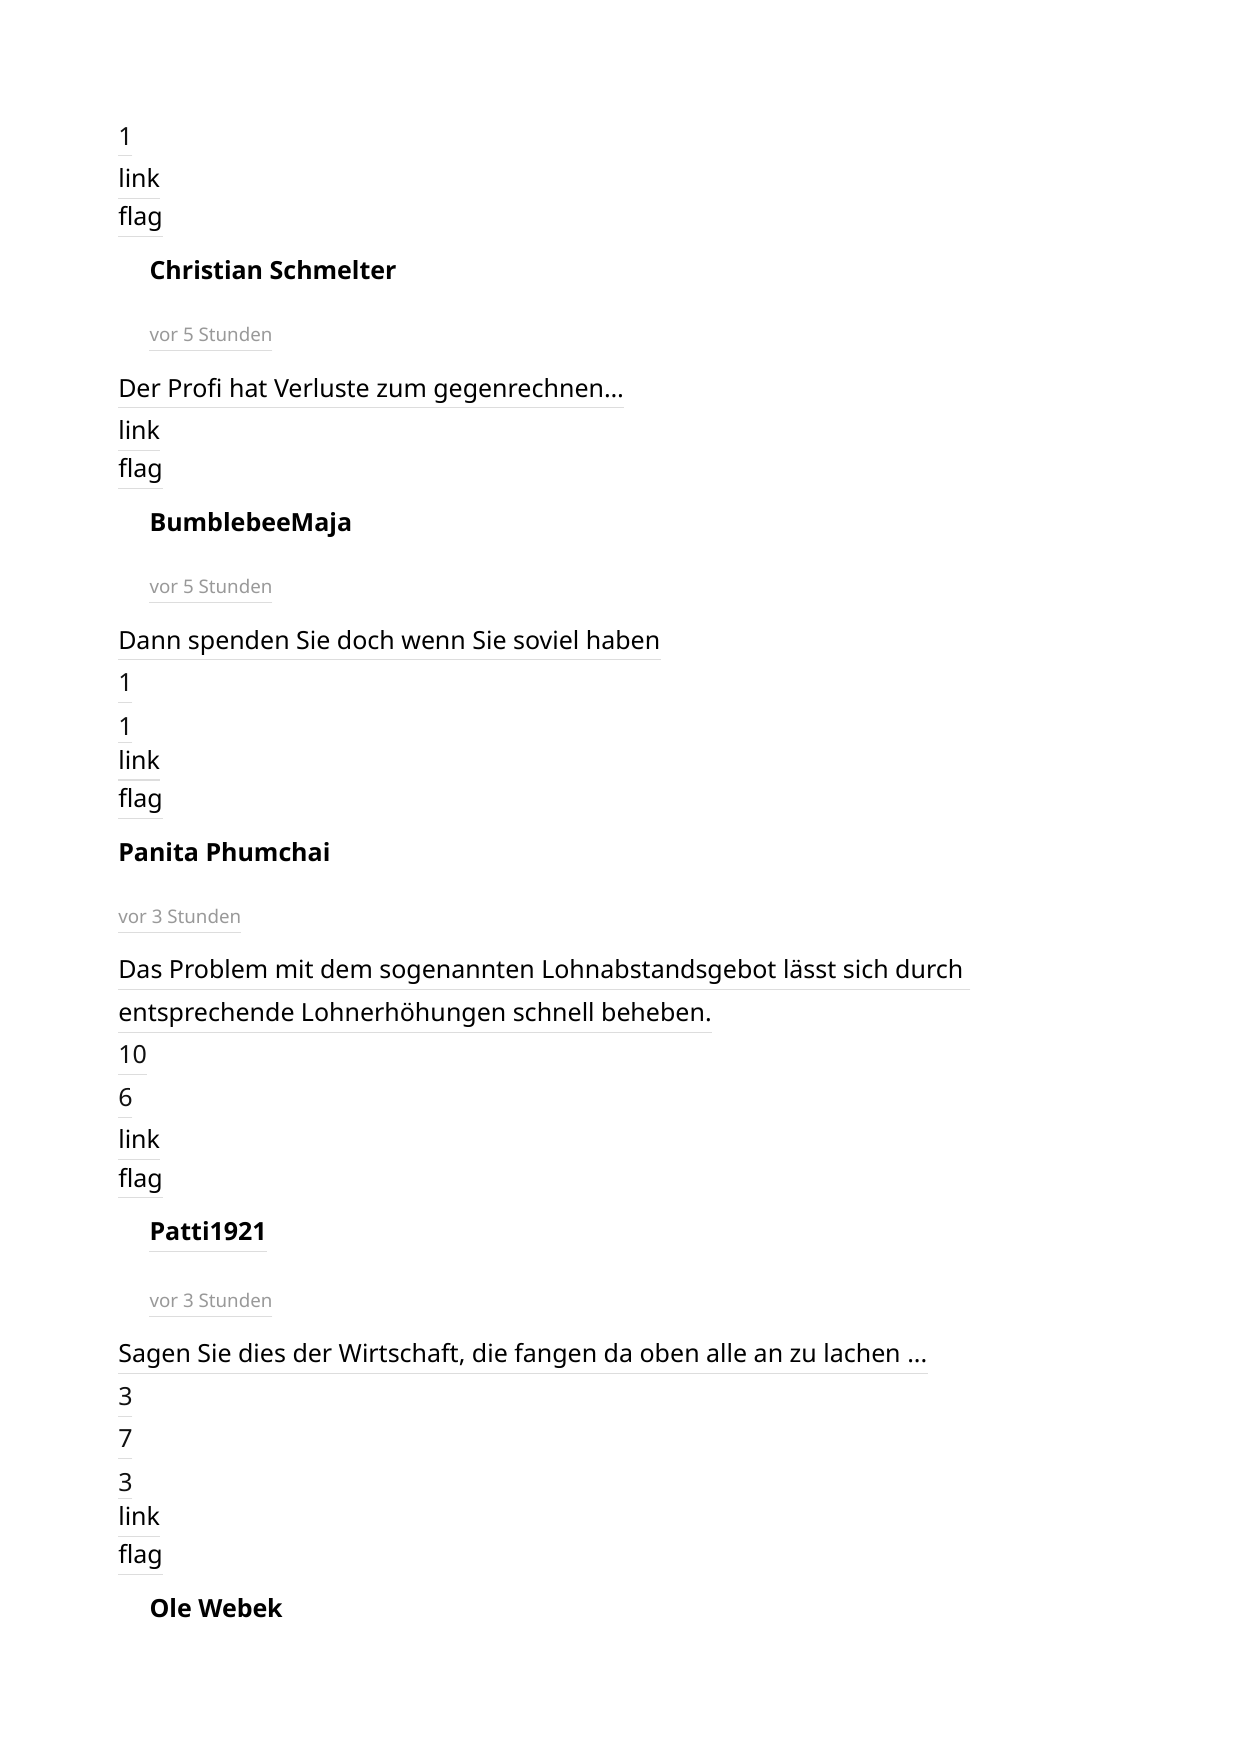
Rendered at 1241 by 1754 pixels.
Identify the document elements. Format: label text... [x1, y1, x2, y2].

text 3 [118, 1464, 1122, 1499]
text vor 3 Stunden [118, 904, 1117, 933]
text link [118, 1499, 1122, 1537]
text 1 [118, 665, 1122, 703]
text 6 [118, 1080, 1122, 1118]
text 3 [118, 1379, 1122, 1417]
text 1 [118, 707, 1122, 743]
text Der Profi hat Verluste zum gegenrechnen… [118, 370, 1122, 408]
text 7 [118, 1421, 1122, 1459]
text link [118, 413, 1122, 451]
text 10 [118, 1037, 1122, 1075]
text Panita Phumchai [118, 834, 1122, 868]
text flag [118, 1160, 1122, 1198]
text vor 3 Stunden [149, 1288, 1117, 1317]
text 1 [118, 118, 1122, 156]
text link [118, 161, 1122, 199]
text Dann spenden Sie doch wenn Sie soviel haben [118, 622, 1122, 660]
text Sagen Sie dies der Wirtschaft, die fangen da oben alle an zu lachen ... [118, 1336, 1122, 1374]
text flag [118, 781, 1122, 819]
text link [118, 1122, 1122, 1160]
text Christian Schmelter [149, 252, 1122, 286]
text vor 5 Stunden [149, 322, 1117, 351]
text Ole Webek [149, 1591, 1122, 1625]
text flag [118, 199, 1122, 237]
text vor 5 Stunden [149, 574, 1117, 603]
text link [118, 743, 1122, 781]
text flag [118, 451, 1122, 489]
text BumblebeeMaja [149, 504, 1122, 538]
text flag [118, 1537, 1122, 1575]
text Das Problem mit dem sogenannten Lohnabstandsgebot lässt sich durch entsprechende Lohnerhöhungen schnell beheben. [118, 952, 1122, 1033]
text Patti1921 [149, 1214, 1122, 1252]
